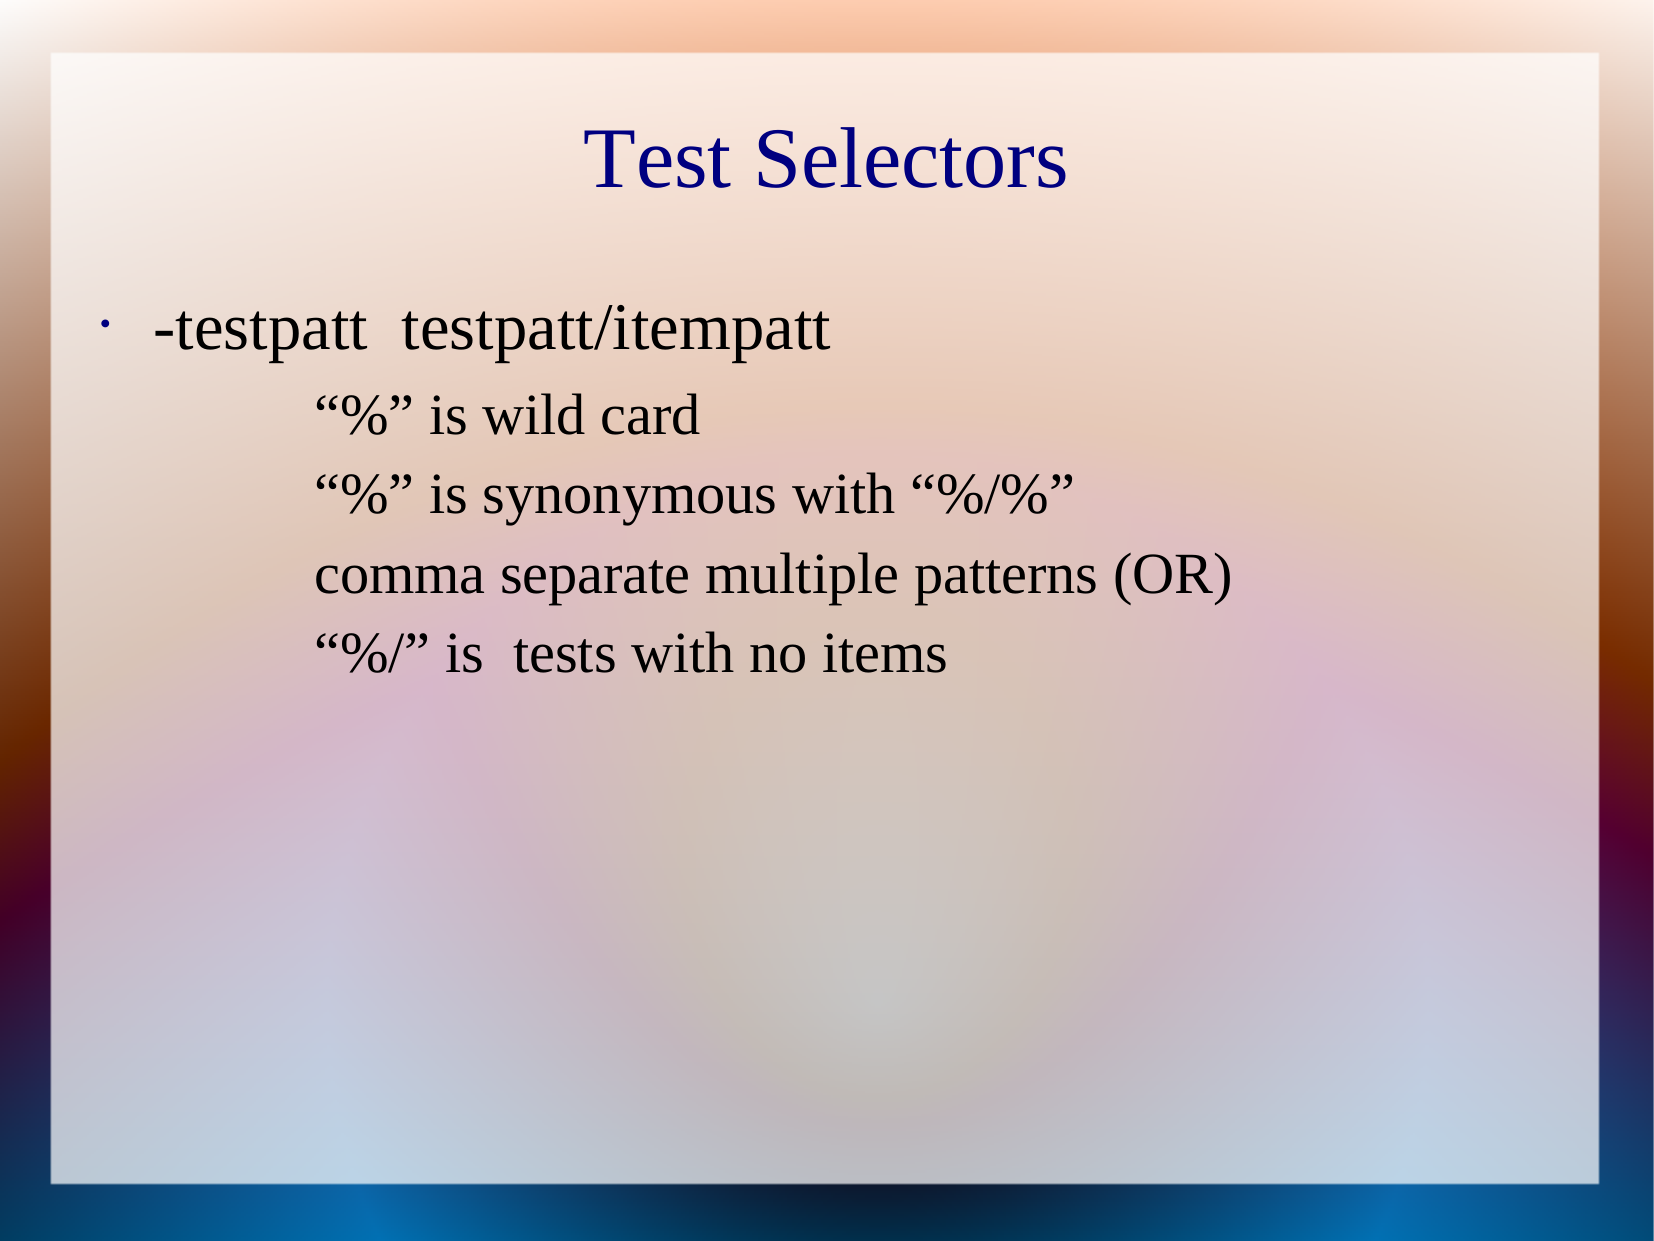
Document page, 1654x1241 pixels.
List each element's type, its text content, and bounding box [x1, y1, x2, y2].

list -testpatt testpatt/itempatt “%” is wild card “%” is synonymous with “%/%” comma separate multiple patterns (OR) “%/” is tests with no items [82, 290, 1571, 1010]
title Test Selectors [82, 55, 1571, 263]
picture [0, 0, 1654, 1241]
